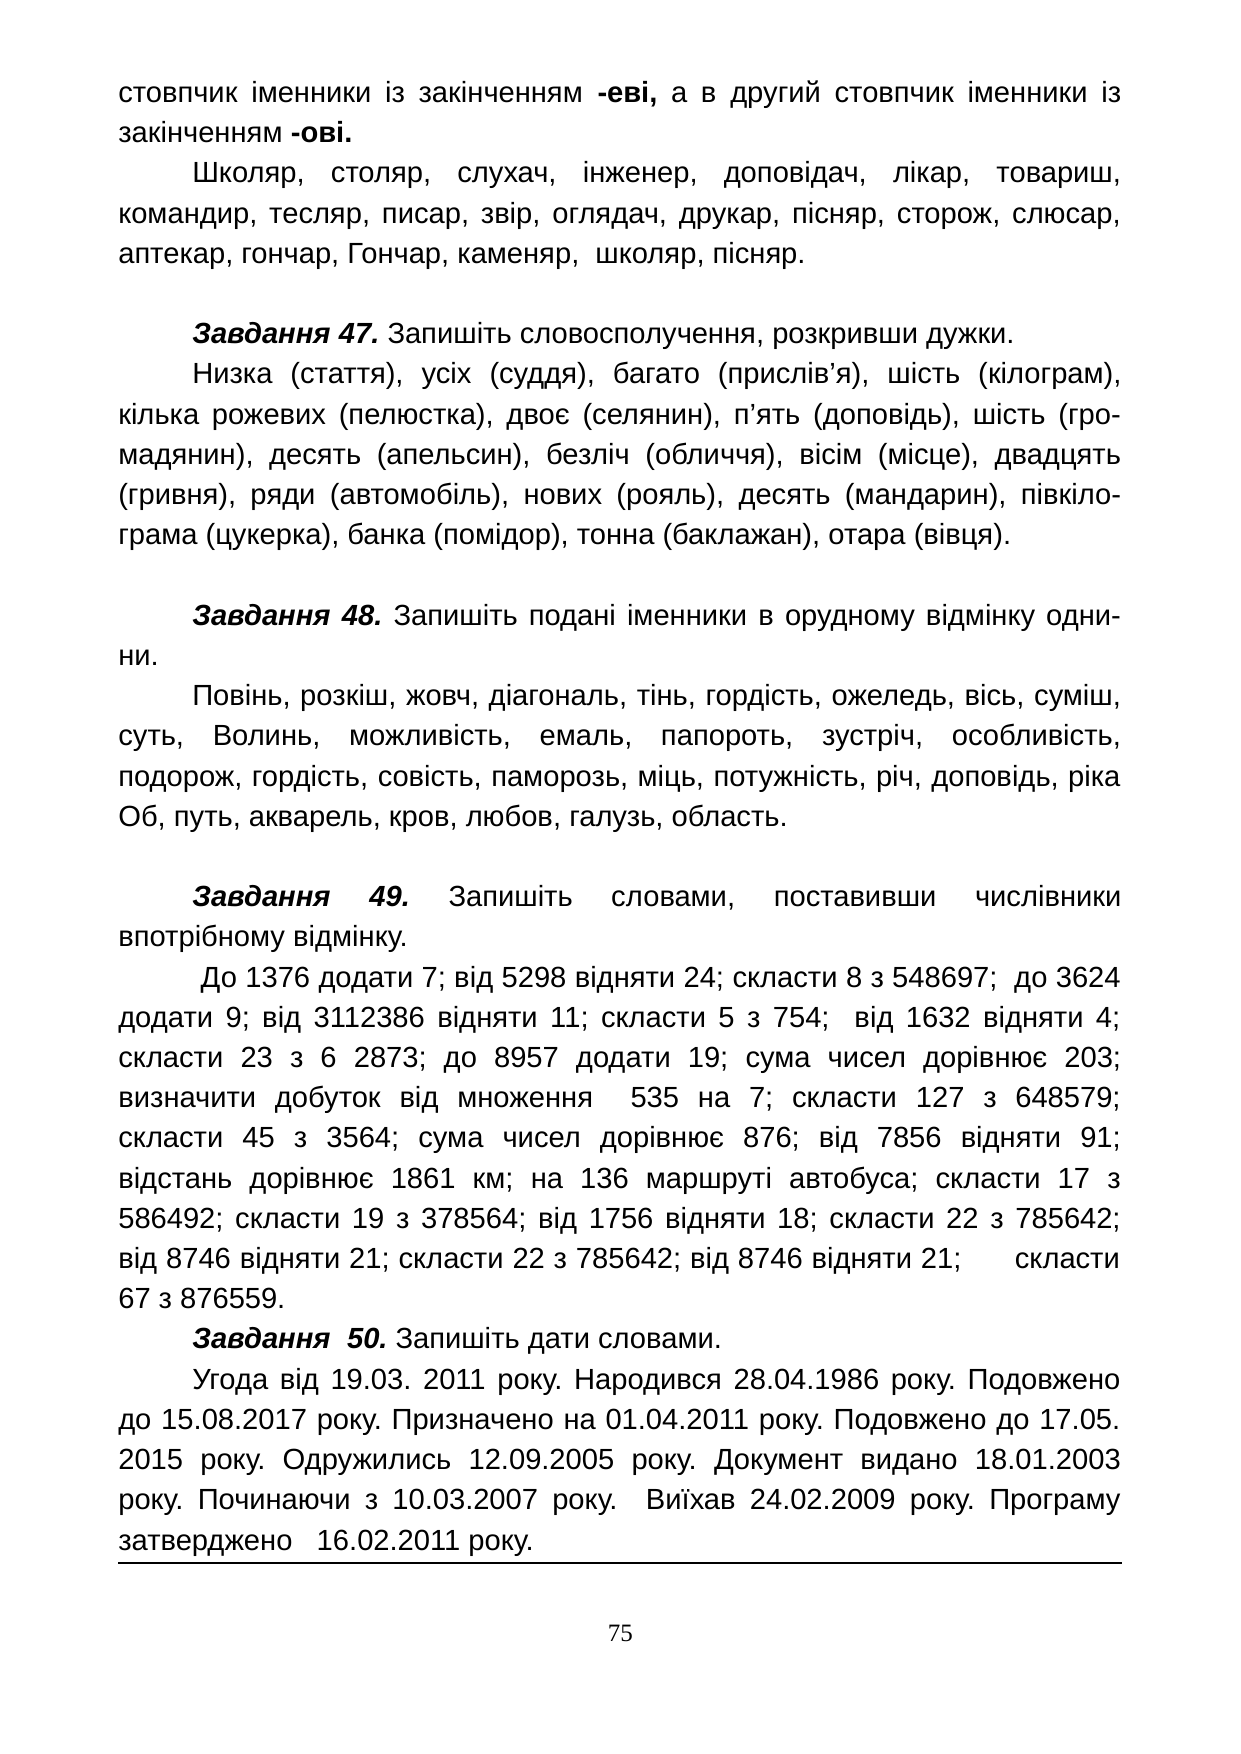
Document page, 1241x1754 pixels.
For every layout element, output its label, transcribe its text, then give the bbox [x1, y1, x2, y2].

text Завдання 48. Запишіть подані іменники в орудному відмінку одни-ни. [118, 598, 1122, 671]
text стовпчик іменники із закінченням -еві, а в другий стовпчик іменники із закінченням -ові. [118, 75, 1122, 149]
text Школяр, столяр, слухач, інженер, доповідач, лікар, товариш, командир, тесляр, писар, звір, оглядач, друкар, пісняр, сторож, слюсар, аптекар, гончар, Гончар, каменяр, школяр, пісняр. [118, 155, 1122, 269]
text Завдання 47. Запишіть словосполучення, розкривши дужки. [118, 316, 1122, 350]
text Угода від 19.03. 2011 року. Народився 28.04.1986 року. Подовжено до 15.08.2017 року. Призначено на 01.04.2011 року. Подовжено до 17.05. 2015 року. Одружились 12.09.2005 року. Документ видано 18.01.2003 року. Починаючи з 10.03.2007 року. Виїхав 24.02.2009 року. Програму затверджено 16.02.2011 року. [118, 1362, 1122, 1562]
text Завдання 49. Запишіть словами, поставивши числівники впотрібному відмінку. [118, 879, 1122, 953]
text Повінь, розкіш, жовч, діагональ, тінь, гордість, ожеледь, вісь, суміш, суть, Волинь, можливість, емаль, папороть, зустріч, особливість, подорож, гордість, совість, паморозь, міць, потужність, річ, доповідь, ріка Об, путь, акварель, кров, любов, галузь, область. [118, 678, 1122, 832]
text До 1376 додати 7; від 5298 відняти 24; скласти 8 з 548697; до 3624 додати 9; від 3112386 відняти 11; скласти 5 з 754; від 1632 відняти 4; скласти 23 з 6 2873; до 8957 додати 19; сума чисел дорівнює 203; визначити добуток від множення 535 на 7; скласти 127 з 648579; скласти 45 з 3564; сума чисел дорівнює 876; від 7856 відняти 91; відстань дорівнює 1861 км; на 136 маршруті автобуса; скласти 17 з 586492; скласти 19 з 378564; від 1756 відняти 18; скласти 22 з 785642; від 8746 відняти 21; скласти 22 з 785642; від 8746 відняти 21; скласти 67 з 876559. [118, 959, 1122, 1315]
text Низка (стаття), усіх (суддя), багато (прислів’я), шість (кілограм), кілька рожевих (пелюстка), двоє (селянин), п’ять (доповідь), шість (гро-мадянин), десять (апельсин), безліч (обличчя), вісім (місце), двадцять (гривня), ряди (автомобіль), нових (рояль), десять (мандарин), півкіло-грама (цукерка), банка (помідор), тонна (баклажан), отара (вівця). [118, 356, 1122, 551]
text Завдання 50. Запишіть дати словами. [118, 1321, 1122, 1355]
